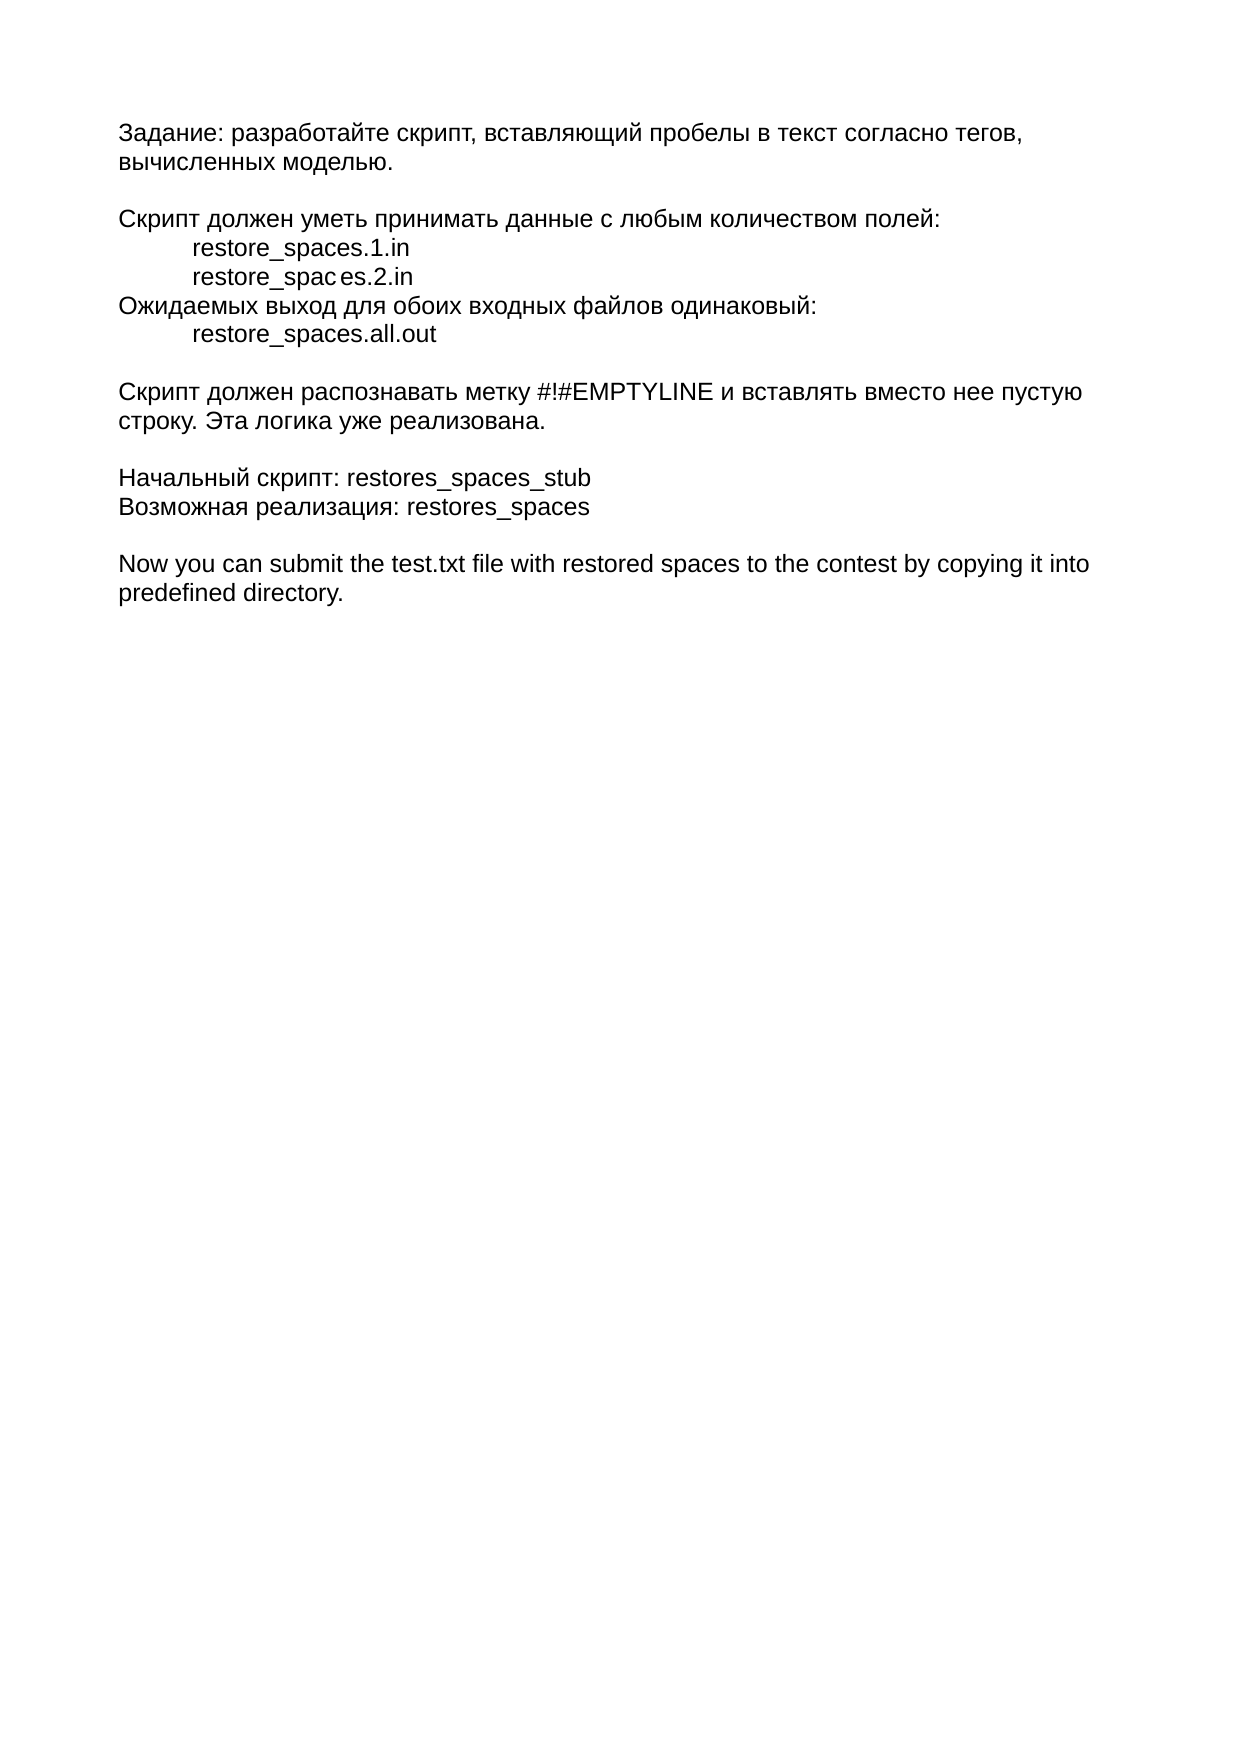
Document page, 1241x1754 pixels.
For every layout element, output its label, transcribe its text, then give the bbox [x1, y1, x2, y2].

text Задание: разработайте скрипт, вставляющий пробелы в текст согласно тегов, вычисленных моделью. [118, 118, 1122, 176]
text Скрипт должен распознавать метку #!#EMPTYLINE и вставлять вместо нее пустую строку. Эта логика уже реализована. [118, 377, 1122, 434]
text Ожидаемых выход для обоих входных файлов одинаковый: [118, 291, 1122, 319]
text Now you can submit the test.txt file with restored spaces to the contest by copying it into predefined directory. [118, 549, 1122, 607]
text Начальный скрипт: restores_spaces_stub [118, 463, 1122, 492]
text restore_spaces.1.in [118, 233, 1122, 262]
text Скрипт должен уметь принимать данные с любым количеством полей: [118, 204, 1122, 233]
text restore_spaces.all.out [118, 319, 1122, 348]
text Возможная реализация: restores_spaces [118, 492, 1122, 521]
text restore_spac es.2.in [118, 262, 1122, 291]
